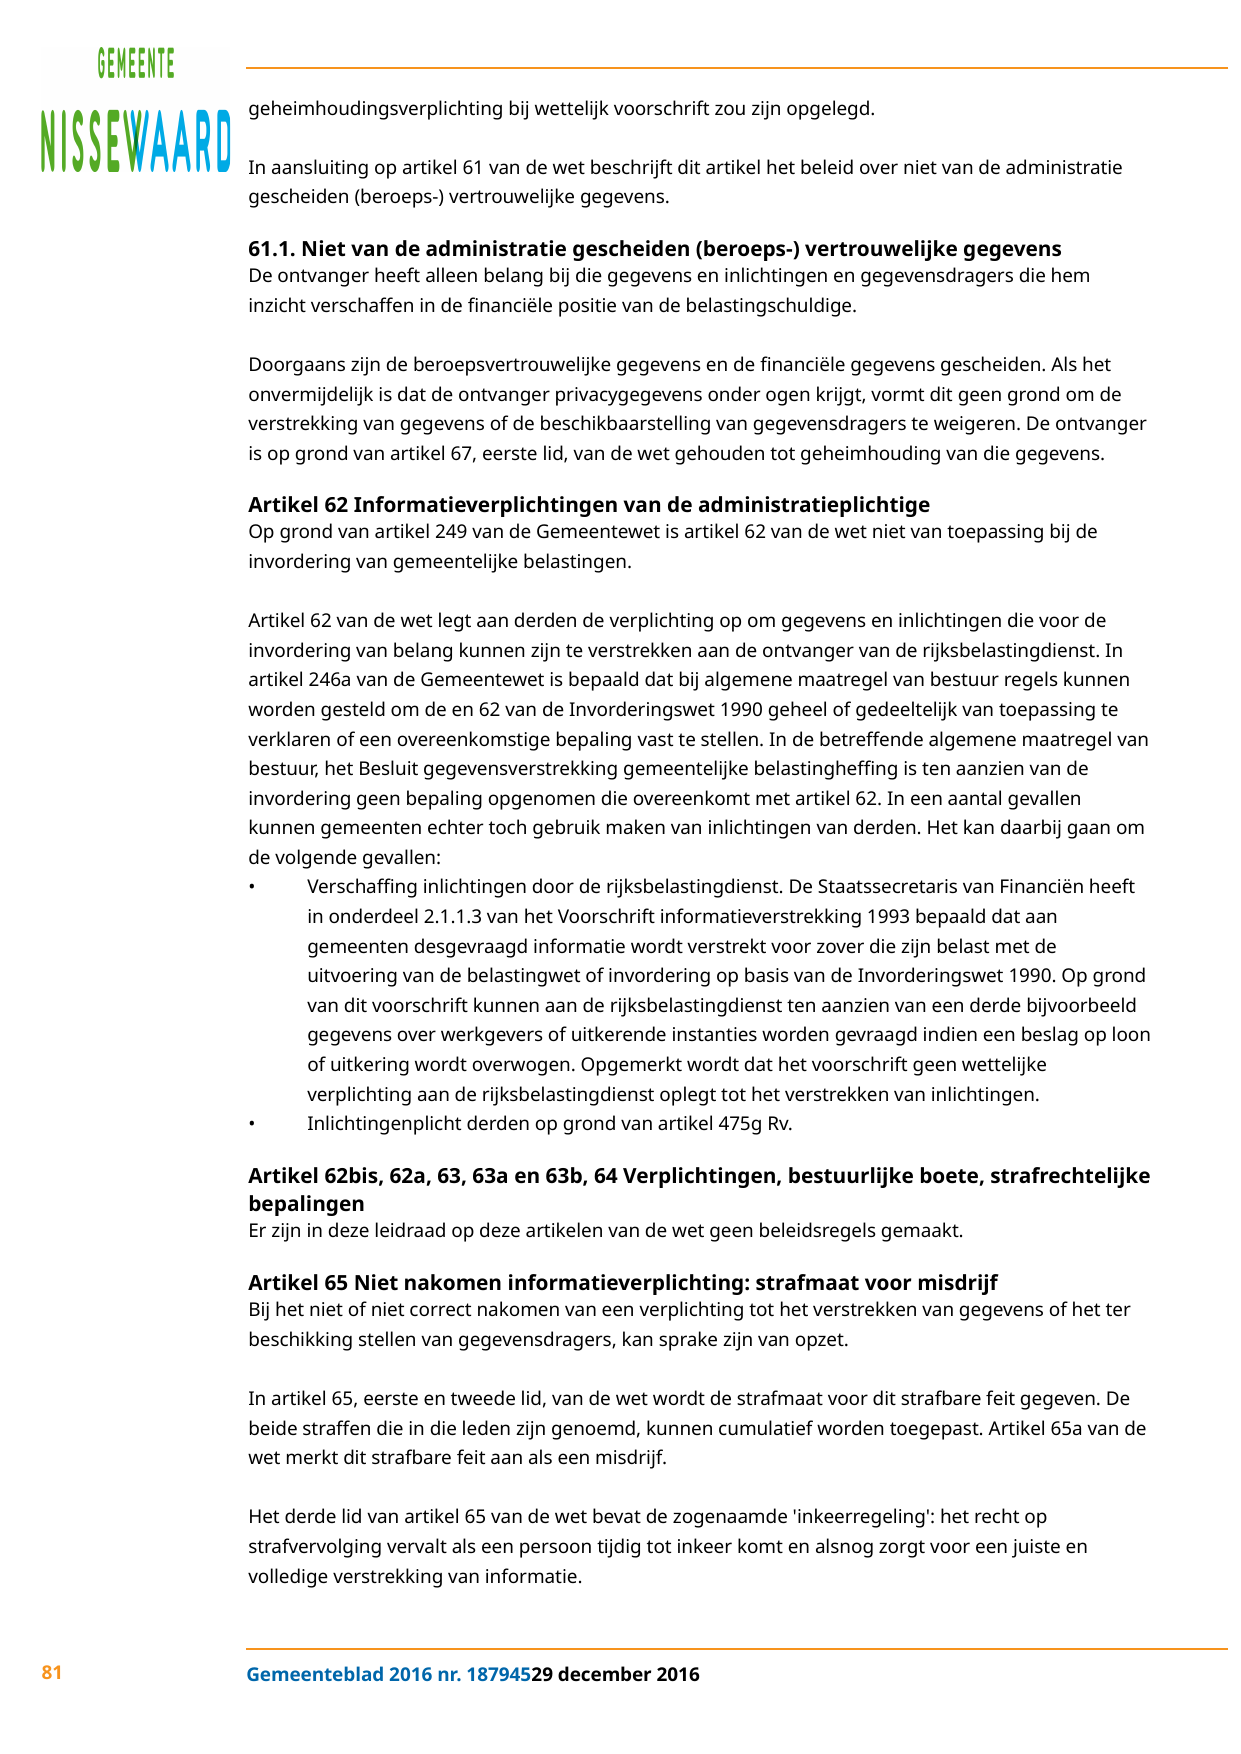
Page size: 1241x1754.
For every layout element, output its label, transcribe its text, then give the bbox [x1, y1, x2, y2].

picture [222, 122, 227, 160]
text Artikel 62bis, 62a, 63, 63a en 63b, 64 Verplichtingen, bestuurlijke boete, strafrechtelijke bepalingen [248, 1161, 1152, 1218]
picture [176, 157, 187, 172]
text Op grond van artikel 249 van de Gemeentewet is artikel 62 van de wet niet van toepassing bij de invordering van gemeentelijke belastingen. [248, 519, 1152, 574]
text geheimhoudingsverplichting bij wettelijk voorschrift zou zijn opgelegd. [248, 95, 1152, 121]
text Artikel 65 Niet nakomen informatieverplichting: strafmaat voor misdrijf [248, 1268, 1152, 1297]
list Verschaffing inlichtingen door de rijksbelastingdienst. De Staatssecretaris van Financiën heeft in onderdeel 2.1.1.3 van het Voorschrift informatieverstrekking 1993 bepaald dat aan gemeenten desgevraagd informatie wordt verstrekt voor zover die zijn belast met de uitvoering van de belastingwet of invordering op basis van de Invorderingswet 1990. Op grond van dit voorschrift kunnen aan de rijksbelastingdienst ten aanzien van een derde bijvoorbeeld gegevens over werkgevers of uitkerende instanties worden gevraagd indien een beslag op loon of uitkering wordt overwogen. Opgemerkt wordt dat het voorschrift geen wettelijke verplichting aan de rijksbelastingdienst oplegt tot het verstrekken van inlichtingen. [248, 874, 1152, 1107]
picture [201, 122, 206, 138]
text Er zijn in deze leidraad op deze artikelen van de wet geen beleidsregels gemaakt. [248, 1218, 1152, 1243]
text Het derde lid van artikel 65 van de wet bevat de zogenaamde 'inkeerregeling': het recht op strafvervolging vervalt als een persoon tijdig tot inkeer komt en alsnog zorgt voor een juiste en volledige verstrekking van informatie. [248, 1504, 1152, 1588]
text In aansluiting op artikel 61 van de wet beschrijft dit artikel het beleid over niet van de administratie gescheiden (beroeps-) vertrouwelijke gegevens. [248, 154, 1152, 209]
text Bij het niet of niet correct nakomen van een verplichting tot het verstrekken van gegevens of het ter beschikking stellen van gegevensdragers, kan sprake zijn van opzet. [248, 1297, 1152, 1352]
text Doorgaans zijn de beroepsvertrouwelijke gegevens en de financiële gegevens gescheiden. Als het onvermijdelijk is dat de ontvanger privacygegevens onder ogen krijgt, vormt dit geen grond om de verstrekking van gegevens of de beschikbaarstelling van gegevensdragers te weigeren. De ontvanger is op grond van artikel 67, eerste lid, van de wet gehouden tot geheimhouding van die gegevens. [248, 351, 1152, 466]
text 61.1. Niet van de administratie gescheiden (beroeps-) vertrouwelijke gegevens [248, 234, 1152, 262]
text Artikel 62 Informatieverplichtingen van de administratieplichtige [248, 490, 1152, 519]
text In artikel 65, eerste en tweede lid, van de wet wordt de strafmaat voor dit strafbare feit gegeven. De beide straffen die in die leden zijn genoemd, kunnen cumulatief worden toegepast. Artikel 65a van de wet merkt dit strafbare feit aan als een misdrijf. [248, 1385, 1152, 1470]
list Inlichtingenplicht derden op grond van artikel 475g Rv. [248, 1110, 1152, 1136]
picture [41, 47, 231, 172]
text Artikel 62 van de wet legt aan derden de verplichting op om gegevens en inlichtingen die voor de invordering van belang kunnen zijn te verstrekken aan de ontvanger van de rijksbelastingdienst. In artikel 246a van de Gemeentewet is bepaald dat bij algemene maatregel van bestuur regels kunnen worden gesteld om de en 62 van de Invorderingswet 1990 geheel of gedeeltelijk van toepassing te verklaren of een overeenkomstige bepaling vast te stellen. In de betreffende algemene maatregel van bestuur, het Besluit gegevensverstrekking gemeentelijke belastingheffing is ten aanzien van de invordering geen bepaling opgenomen die overeenkomt met artikel 62. In een aantal gevallen kunnen gemeenten echter toch gebruik maken van inlichtingen van derden. Het kan daarbij gaan om de volgende gevallen: [248, 607, 1152, 870]
picture [154, 157, 165, 172]
picture [200, 151, 206, 172]
text De ontvanger heeft alleen belang bij die gegevens en inlichtingen en gegevensdragers die hem inzicht verschaffen in de financiële positie van de belastingschuldige. [248, 262, 1152, 318]
